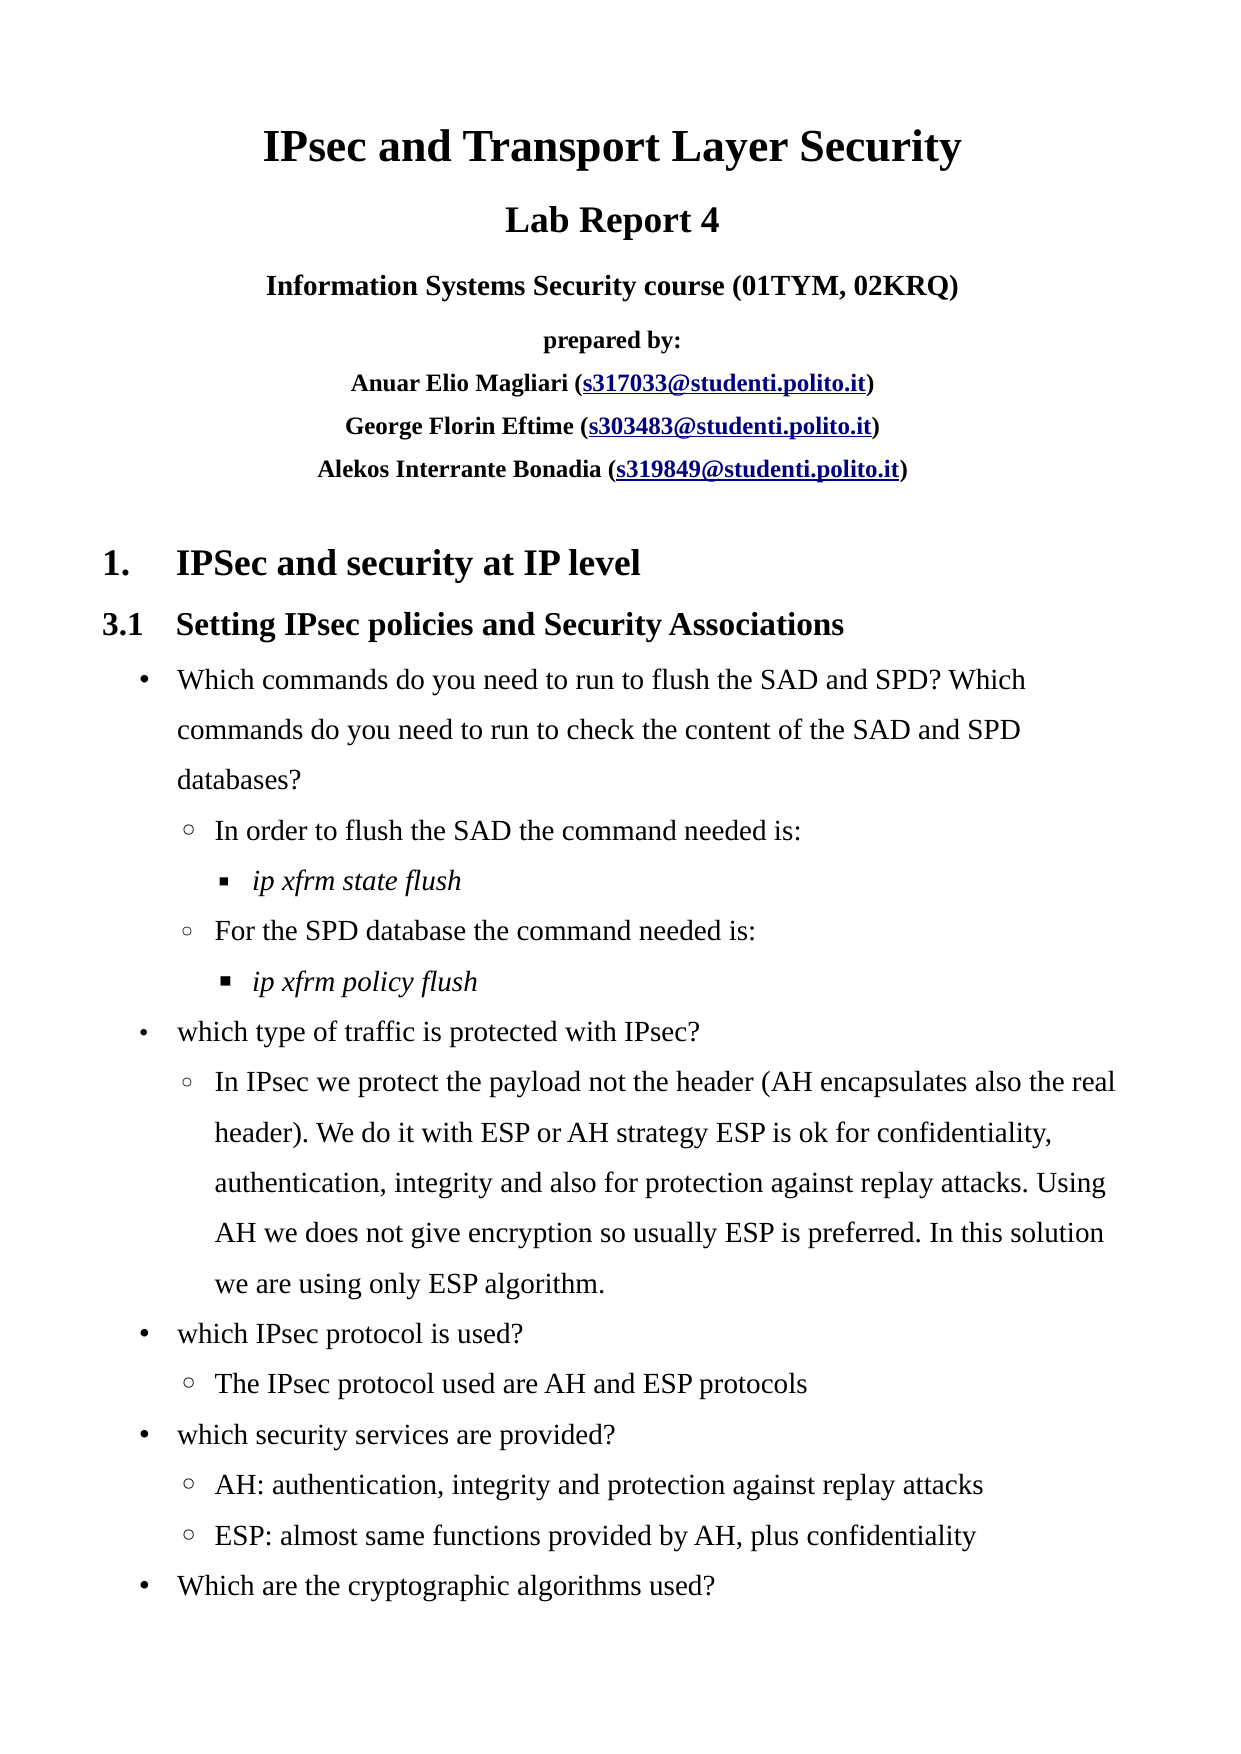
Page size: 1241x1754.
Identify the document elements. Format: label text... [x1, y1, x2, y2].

list which IPsec protocol is used? [139, 1316, 1123, 1350]
list Which are the cryptographic algorithms used? [139, 1568, 1123, 1602]
list In order to flush the SAD the command needed is: [177, 813, 1123, 846]
subtitle IPsec and Transport Layer Security [102, 118, 1123, 171]
list The IPsec protocol used are AH and ESP protocols [177, 1367, 1123, 1400]
list AH: authentication, integrity and protection against replay attacks [177, 1467, 1123, 1501]
subtitle prepared by: [102, 325, 1123, 353]
subtitle 3.1 Setting IPsec policies and Security Associations [102, 604, 1123, 643]
list ip xfrm state flush [214, 863, 1123, 897]
list For the SPD database the command needed is: [177, 913, 1123, 947]
list which type of traffic is protected with IPsec? [139, 1014, 1123, 1048]
list ip xfrm policy flush [214, 964, 1123, 997]
subtitle George Florin Eftime (s303483@studenti.polito.it) [102, 411, 1123, 440]
subtitle Anuar Elio Magliari (s317033@studenti.polito.it) [102, 368, 1123, 397]
subtitle Lab Report 4 [102, 197, 1123, 240]
list ESP: almost same functions provided by AH, plus confidentiality [177, 1518, 1123, 1551]
subtitle Information Systems Security course (01TYM, 02KRQ) [102, 268, 1123, 302]
list which security services are provided? [139, 1417, 1123, 1451]
list In IPsec we protect the payload not the header (AH encapsulates also the real header). We do it with ESP or AH strategy ESP is ok for confidentiality, authentication, integrity and also for protection against replay attacks. Using AH we does not give encryption so usually ESP is preferred. In this solution we are using only ESP algorithm. [177, 1064, 1123, 1299]
subtitle IPSec and security at IP level [102, 540, 1123, 583]
list Which commands do you need to run to flush the SAD and SPD? Which commands do you need to run to check the content of the SAD and SPD databases? [139, 662, 1123, 796]
subtitle Alekos Interrante Bonadia (s319849@studenti.polito.it) [102, 454, 1123, 483]
